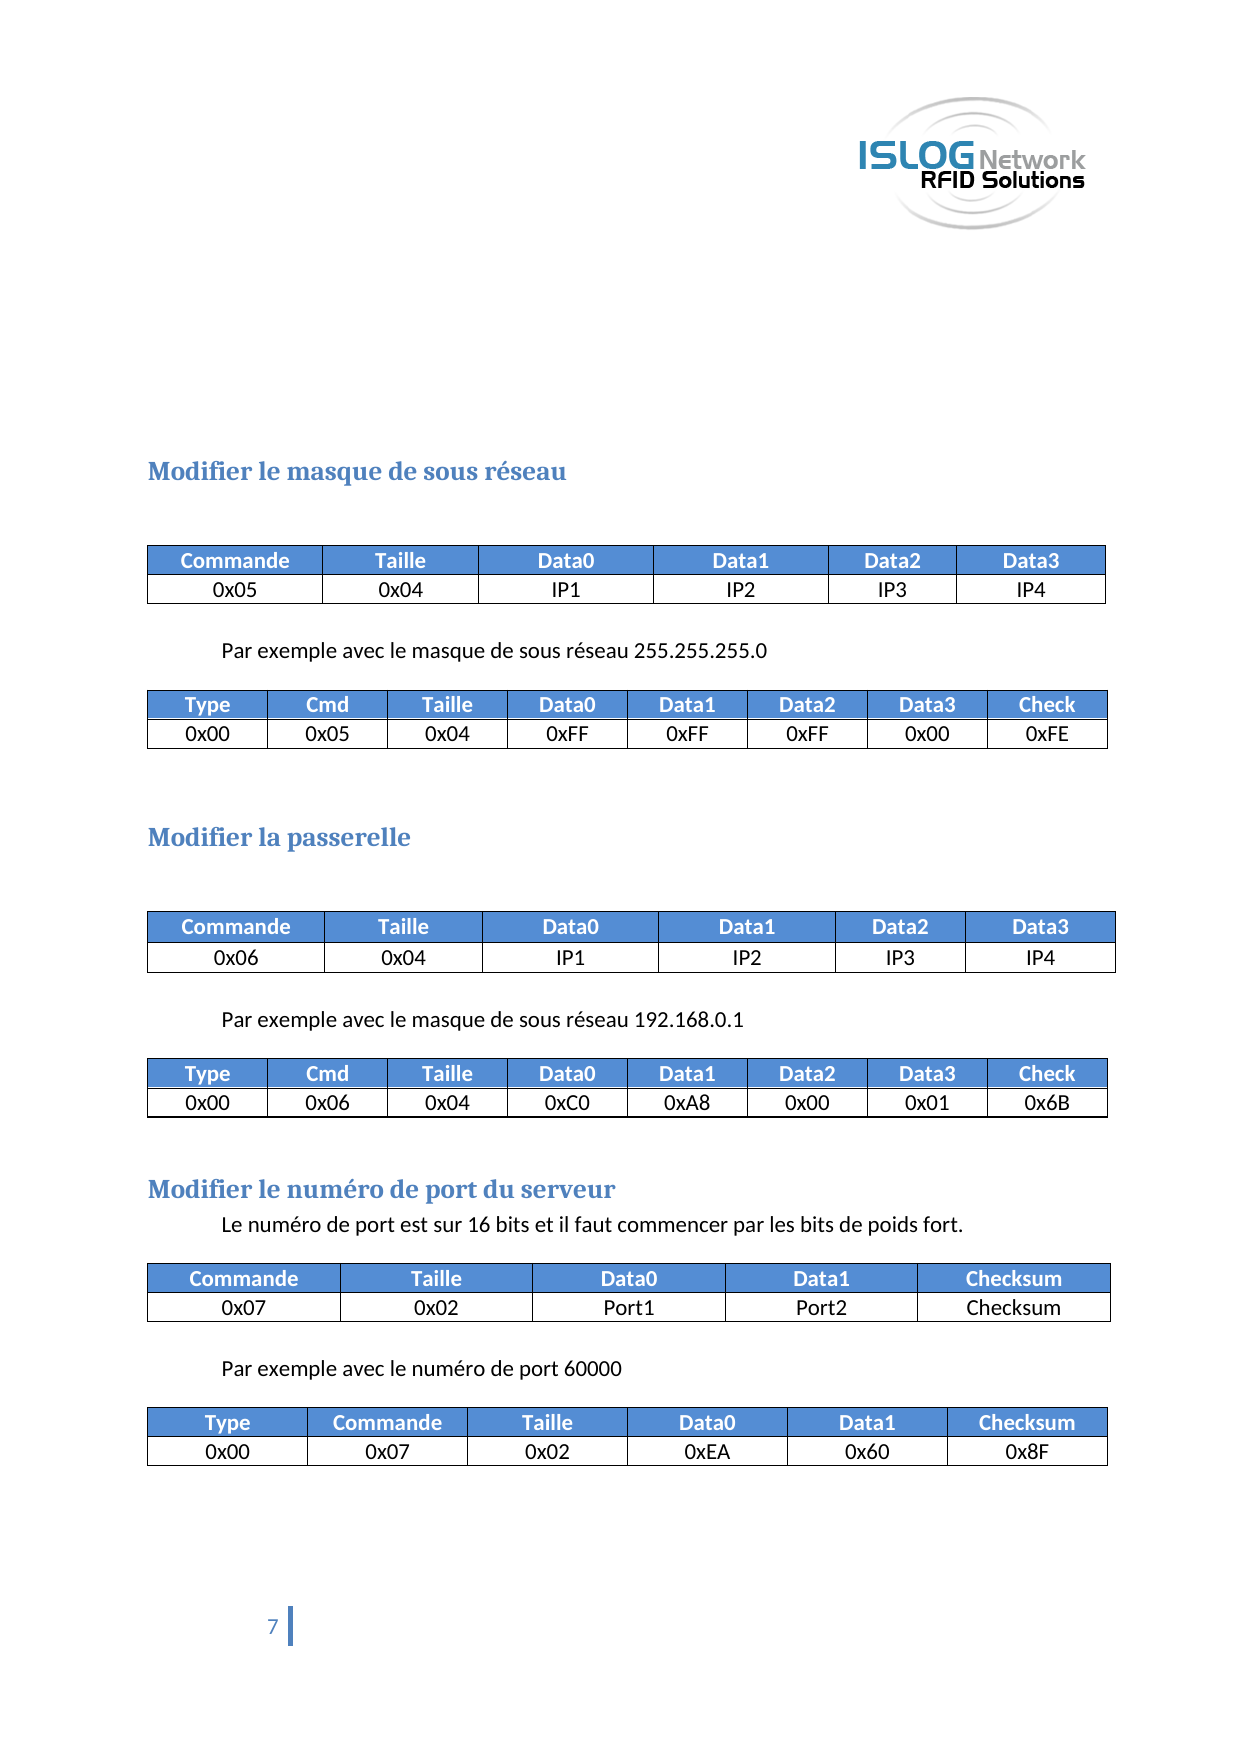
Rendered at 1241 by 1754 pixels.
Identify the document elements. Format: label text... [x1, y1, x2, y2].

table_cell 0x06 [268, 1089, 387, 1116]
table_header Commande [148, 912, 324, 942]
table_cell 0x00 [148, 1089, 267, 1116]
table_header Data2 [829, 546, 956, 574]
table_header Data2 [748, 1059, 867, 1087]
table_cell Port2 [726, 1293, 917, 1321]
table_header Data0 [483, 912, 658, 942]
table_cell Port1 [533, 1293, 725, 1321]
table_cell 0xEA [628, 1437, 787, 1465]
text Par exemple avec le masque de sous réseau 255.255.255.0 [148, 604, 1093, 664]
table_cell 0x00 [868, 720, 987, 748]
table_cell 0x60 [788, 1437, 947, 1465]
table_header Data0 [508, 1059, 627, 1087]
table_cell 0x01 [868, 1089, 987, 1116]
table_cell 0x07 [308, 1437, 467, 1465]
table_header Data1 [654, 546, 828, 574]
table_header Data3 [957, 546, 1105, 574]
table_cell 0x05 [268, 720, 387, 748]
table_cell 0xFF [508, 720, 627, 748]
table_cell IP2 [654, 575, 828, 603]
table_cell 0xA8 [628, 1089, 747, 1116]
table_header Data0 [533, 1264, 725, 1292]
table_cell IP1 [483, 943, 658, 972]
table_cell 0xFF [748, 720, 867, 748]
table_cell 0x6B [988, 1089, 1107, 1116]
table_header Taille [468, 1408, 627, 1436]
table_cell 0x04 [325, 943, 482, 972]
table_cell 0x02 [341, 1293, 532, 1321]
table_header Cmd [268, 691, 387, 718]
table_header Checksum [918, 1264, 1110, 1292]
table_header Taille [341, 1264, 532, 1292]
table_cell 0xFF [628, 720, 747, 748]
table_header Data1 [726, 1264, 917, 1292]
table_cell 0x00 [148, 720, 267, 748]
table_cell 0x02 [468, 1437, 627, 1465]
table_header Data1 [628, 691, 747, 718]
table_header Type [148, 1059, 267, 1087]
subtitle Modifier le numéro de port du serveur [148, 1138, 1093, 1205]
table_cell Checksum [918, 1293, 1110, 1321]
table_cell 0x04 [388, 720, 507, 748]
table_cell IP2 [659, 943, 835, 972]
table_header Data2 [836, 912, 965, 942]
table_cell IP3 [829, 575, 956, 603]
table_header Commande [308, 1408, 467, 1436]
table_cell IP1 [479, 575, 653, 603]
table_header Data1 [659, 912, 835, 942]
table_header Data0 [508, 691, 627, 718]
table_cell 0x05 [148, 575, 322, 603]
table_cell 0xC0 [508, 1089, 627, 1116]
table_cell 0xFE [988, 720, 1107, 748]
table_header Taille [388, 1059, 507, 1087]
table_header Taille [323, 546, 478, 574]
table_header Data1 [788, 1408, 947, 1436]
table_header Type [148, 1408, 307, 1436]
table_cell IP4 [966, 943, 1115, 972]
table_cell 0x06 [148, 943, 324, 972]
subtitle Modifier le masque de sous réseau [148, 456, 1093, 487]
table_header Taille [325, 912, 482, 942]
table_header Data3 [868, 1059, 987, 1087]
table_cell 0x00 [748, 1089, 867, 1116]
text Par exemple avec le numéro de port 60000 [148, 1322, 1093, 1382]
table_header Cmd [268, 1059, 387, 1087]
subtitle Modifier la passerelle [148, 822, 1093, 854]
table_cell IP3 [836, 943, 965, 972]
table_cell IP4 [957, 575, 1105, 603]
text Le numéro de port est sur 16 bits et il faut commencer par les bits de poids fort. [148, 1210, 1093, 1238]
table_header Commande [148, 546, 322, 574]
table_cell 0x04 [388, 1089, 507, 1116]
table_header Checksum [948, 1408, 1107, 1436]
table_header Type [148, 691, 267, 718]
table_header Commande [148, 1264, 340, 1292]
table_header Data3 [868, 691, 987, 718]
table_header Check [988, 1059, 1107, 1087]
table_header Data0 [479, 546, 653, 574]
table_cell 0x07 [148, 1293, 340, 1321]
table_header Check [988, 691, 1107, 718]
table_cell 0x00 [148, 1437, 307, 1465]
table_header Taille [388, 691, 507, 718]
table_header Data2 [748, 691, 867, 718]
text Par exemple avec le masque de sous réseau 192.168.0.1 [221, 973, 1093, 1033]
table_header Data0 [628, 1408, 787, 1436]
table_cell 0x8F [948, 1437, 1107, 1465]
table_header Data3 [966, 912, 1115, 942]
table_header Data1 [628, 1059, 747, 1087]
table_cell 0x04 [323, 575, 478, 603]
